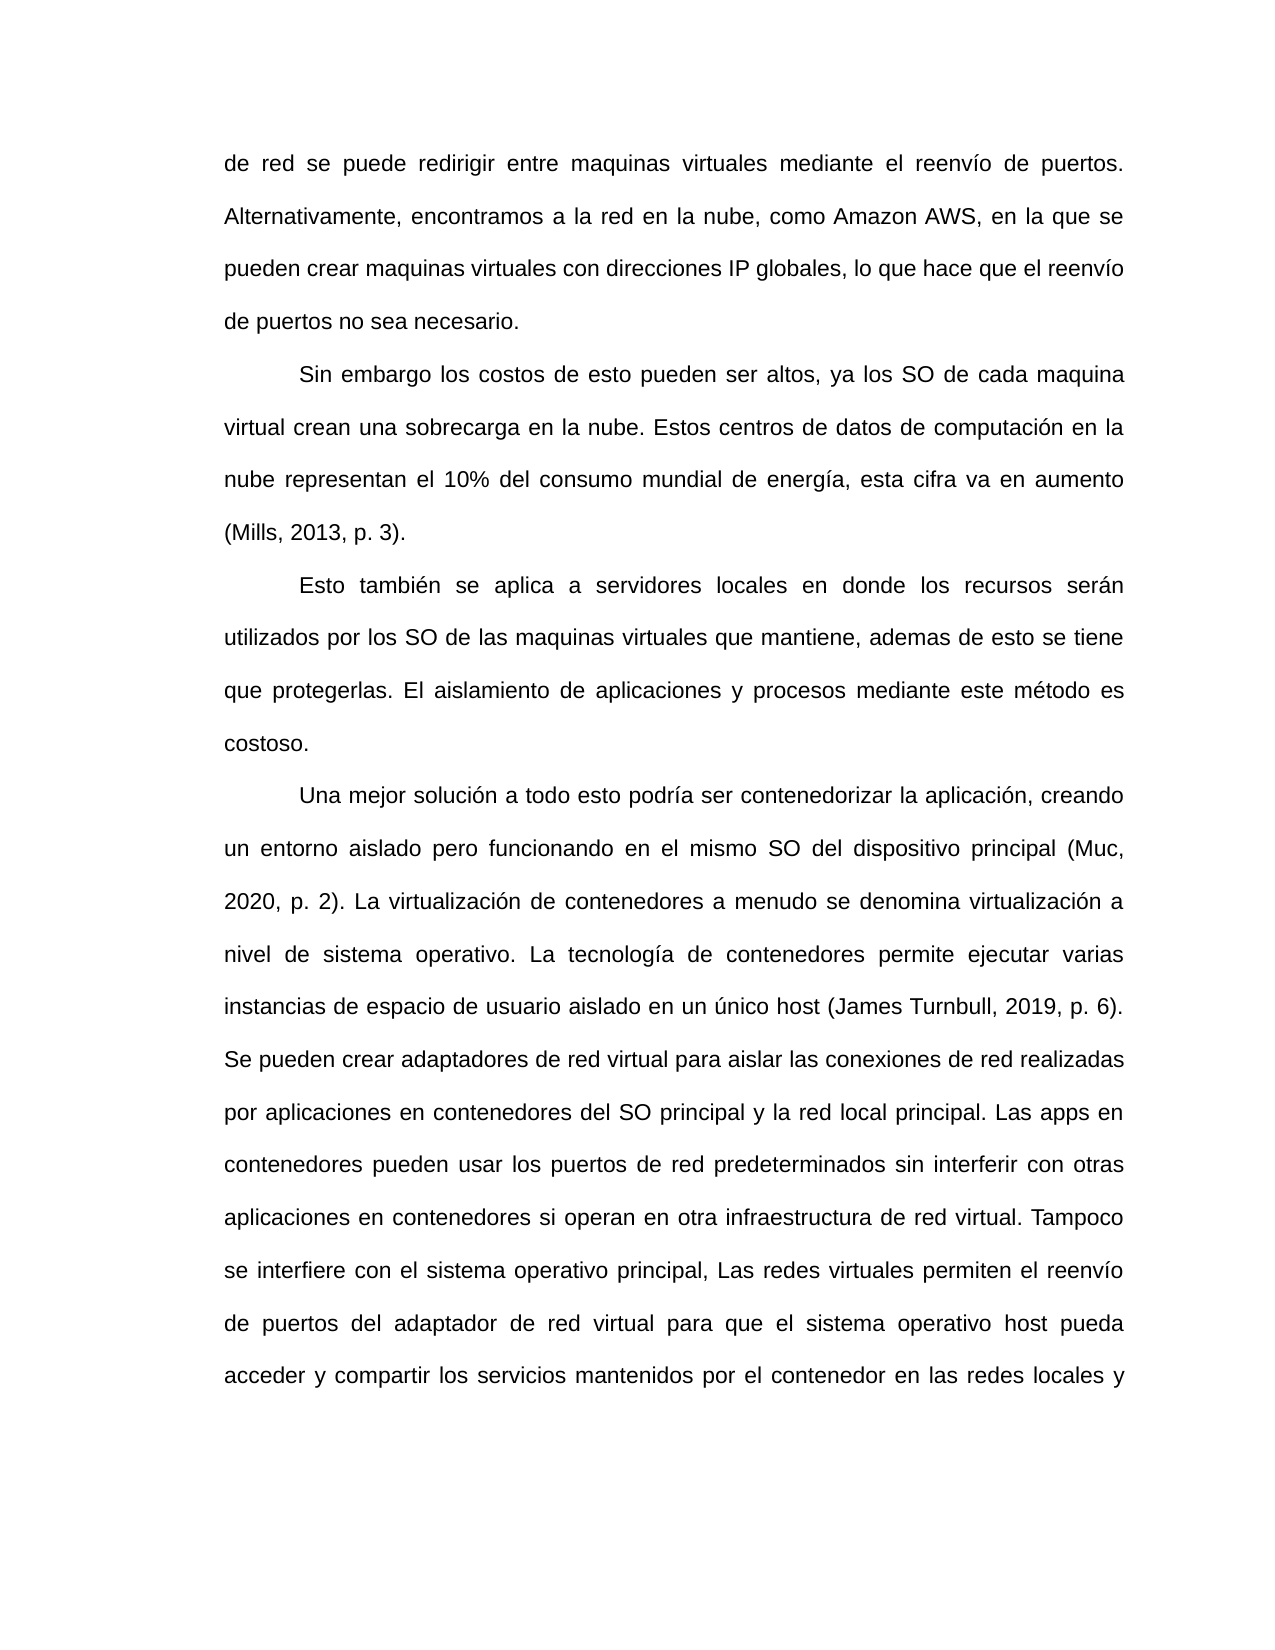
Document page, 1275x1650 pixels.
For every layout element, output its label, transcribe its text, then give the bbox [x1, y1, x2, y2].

text de red se puede redirigir entre maquinas virtuales mediante el reenvío de puertos. Alternativamente, encontramos a la red en la nube, como Amazon AWS, en la que se pueden crear maquinas virtuales con direcciones IP globales, lo que hace que el reenvío de puertos no sea necesario. [224, 150, 1125, 334]
text Una mejor solución a todo esto podría ser contenedorizar la aplicación, creando un entorno aislado pero funcionando en el mismo SO del dispositivo principal (Muc, 2020, p. 2). La virtualización de contenedores a menudo se denomina virtualización a nivel de sistema operativo. La tecnología de contenedores permite ejecutar varias instancias de espacio de usuario aislado en un único host (James Turnbull, 2019, p. 6). Se pueden crear adaptadores de red virtual para aislar las conexiones de red realizadas por aplicaciones en contenedores del SO principal y la red local principal. Las apps en contenedores pueden usar los puertos de red predeterminados sin interferir con otras aplicaciones en contenedores si operan en otra infraestructura de red virtual. Tampoco se interfiere con el sistema operativo principal, Las redes virtuales permiten el reenvío de puertos del adaptador de red virtual para que el sistema operativo host pueda acceder y compartir los servicios mantenidos por el contenedor en las redes locales y [224, 782, 1125, 1389]
text Esto también se aplica a servidores locales en donde los recursos serán utilizados por los SO de las maquinas virtuales que mantiene, ademas de esto se tiene que protegerlas. El aislamiento de aplicaciones y procesos mediante este método es costoso. [224, 572, 1125, 756]
text Sin embargo los costos de esto pueden ser altos, ya los SO de cada maquina virtual crean una sobrecarga en la nube. Estos centros de datos de computación en la nube representan el 10% del consumo mundial de energía, esta cifra va en aumento (Mills, 2013, p. 3). [224, 361, 1125, 545]
